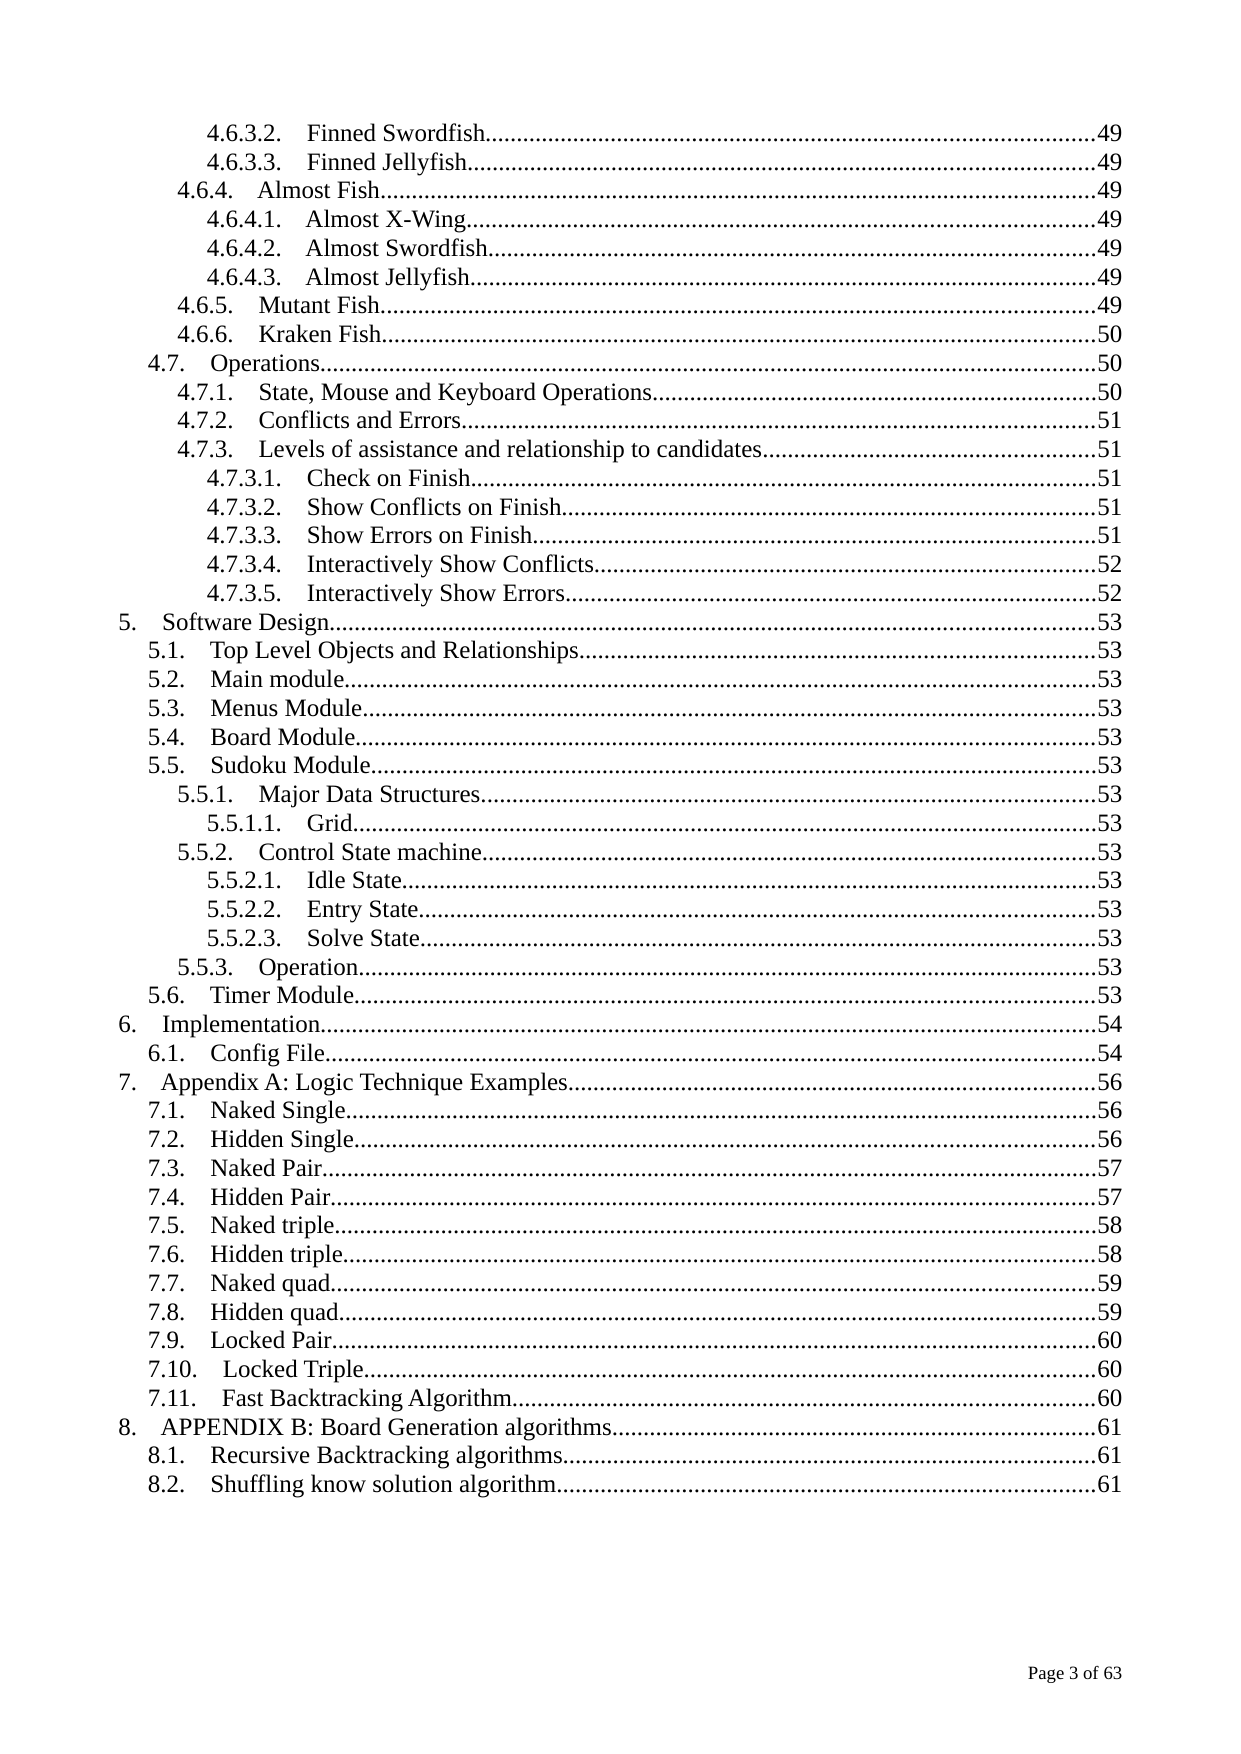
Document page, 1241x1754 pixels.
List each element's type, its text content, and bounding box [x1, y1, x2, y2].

text 5.5. Sudoku Module 53 [148, 751, 1122, 779]
text 4.6.6. Kraken Fish 50 [177, 319, 1122, 348]
text 7.2. Hidden Single 56 [148, 1124, 1122, 1153]
text 8.1. Recursive Backtracking algorithms 61 [148, 1441, 1122, 1469]
text 6. Implementation 54 [118, 1009, 1122, 1038]
text 5.6. Timer Module 53 [148, 981, 1122, 1009]
text 4.7.3.5. Interactively Show Errors 52 [207, 578, 1122, 607]
text 4.7.3.4. Interactively Show Conflicts 52 [207, 549, 1122, 578]
text 4.6.4.3. Almost Jellyfish 49 [207, 262, 1122, 291]
text 5.5.2.2. Entry State 53 [207, 894, 1122, 923]
text 5. Software Design 53 [118, 607, 1122, 636]
text 7.9. Locked Pair 60 [148, 1326, 1122, 1354]
text 7.6. Hidden triple 58 [148, 1239, 1122, 1268]
text 5.5.1. Major Data Structures. 53 [177, 779, 1122, 808]
text 5.5.3. Operation 53 [177, 952, 1122, 981]
text 5.5.2. Control State machine 53 [177, 837, 1122, 866]
text 6.1. Config File 54 [148, 1038, 1122, 1067]
text 8.2. Shuffling know solution algorithm 61 [148, 1469, 1122, 1498]
text 4.7.2. Conflicts and Errors 51 [177, 406, 1122, 434]
text 7.7. Naked quad 59 [148, 1268, 1122, 1297]
text 4.7.1. State, Mouse and Keyboard Operations 50 [177, 377, 1122, 406]
text 4.6.4.2. Almost Swordfish 49 [207, 233, 1122, 262]
text 5.4. Board Module 53 [148, 722, 1122, 751]
text 4.7. Operations 50 [148, 348, 1122, 377]
text 7. Appendix A: Logic Technique Examples 56 [118, 1067, 1122, 1096]
text 5.2. Main module 53 [148, 664, 1122, 693]
text 4.6.3.2. Finned Swordfish 49 [207, 118, 1122, 147]
text 5.5.1.1. Grid. 53 [207, 808, 1122, 837]
text 4.7.3. Levels of assistance and relationship to candidates 51 [177, 434, 1122, 463]
text 7.5. Naked triple 58 [148, 1211, 1122, 1239]
text 7.8. Hidden quad 59 [148, 1297, 1122, 1326]
text 5.5.2.3. Solve State 53 [207, 923, 1122, 952]
text 4.6.3.3. Finned Jellyfish 49 [207, 147, 1122, 176]
text 7.11. Fast Backtracking Algorithm 60 [148, 1383, 1122, 1412]
text 7.3. Naked Pair 57 [148, 1153, 1122, 1182]
text 7.4. Hidden Pair 57 [148, 1182, 1122, 1211]
text 4.6.4. Almost Fish 49 [177, 176, 1122, 204]
text 4.7.3.1. Check on Finish. 51 [207, 463, 1122, 492]
text 5.1. Top Level Objects and Relationships 53 [148, 636, 1122, 664]
text 5.3. Menus Module 53 [148, 693, 1122, 722]
text 4.6.5. Mutant Fish. 49 [177, 291, 1122, 319]
text 4.7.3.2. Show Conflicts on Finish 51 [207, 492, 1122, 521]
text 4.6.4.1. Almost X-Wing 49 [207, 204, 1122, 233]
text 7.1. Naked Single 56 [148, 1096, 1122, 1124]
text 7.10. Locked Triple 60 [148, 1354, 1122, 1383]
text 5.5.2.1. Idle State 53 [207, 866, 1122, 894]
text 4.7.3.3. Show Errors on Finish 51 [207, 521, 1122, 549]
text 8. APPENDIX B: Board Generation algorithms 61 [118, 1412, 1122, 1441]
